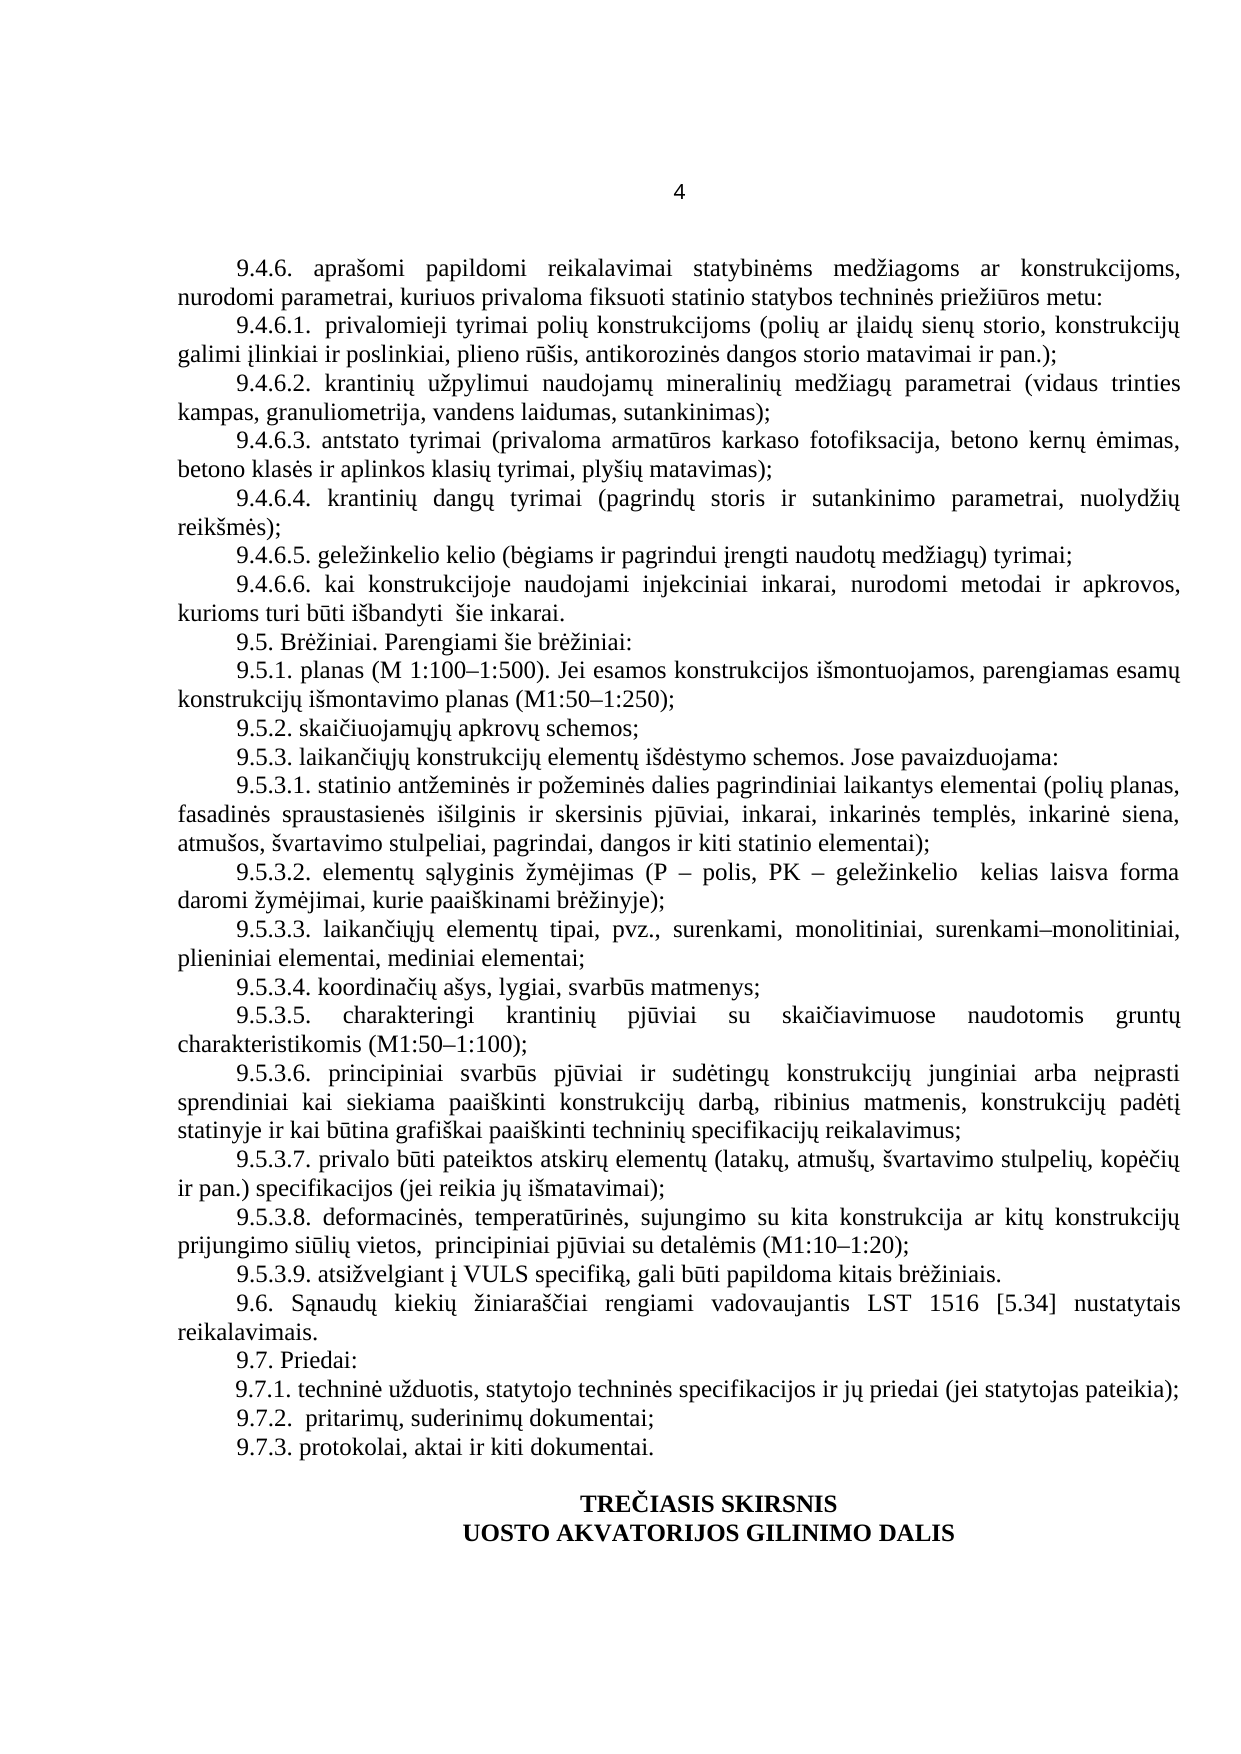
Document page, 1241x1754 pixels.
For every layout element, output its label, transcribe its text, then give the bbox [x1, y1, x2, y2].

text 9.5. Brėžiniai. Parengiami šie brėžiniai: [236, 627, 1181, 656]
text 9.4.6.6. kai konstrukcijoje naudojami injekciniai inkarai, nurodomi metodai ir apkrovos, kurioms turi būti išbandyti šie inkarai. [177, 569, 1181, 627]
text 9.5.3.1. statinio antžeminės ir požeminės dalies pagrindiniai laikantys elementai (polių planas, fasadinės spraustasienės išilginis ir skersinis pjūviai, inkarai, inkarinės templės, inkarinė siena, atmušos, švartavimo stulpeliai, pagrindai, dangos ir kiti statinio elementai); [177, 771, 1181, 857]
text 9.5.3.7. privalo būti pateiktos atskirų elementų (latakų, atmušų, švartavimo stulpelių, kopėčių ir pan.) specifikacijos (jei reikia jų išmatavimai); [177, 1144, 1181, 1202]
text 9.7.3. protokolai, aktai ir kiti dokumentai. [236, 1432, 1181, 1461]
text UOSTO Akvatorijos gilinimo DALIS [177, 1518, 1181, 1547]
text 9.4.6.3. antstato tyrimai (privaloma armatūros karkaso fotofiksacija, betono kernų ėmimas, betono klasės ir aplinkos klasių tyrimai, plyšių matavimas); [177, 426, 1181, 483]
text 9.5.3.5. charakteringi krantinių pjūviai su skaičiavimuose naudotomis gruntų charakteristikomis (M1:50–1:100); [177, 1001, 1181, 1058]
text 9.5.3.9. atsižvelgiant į VULS specifiką, gali būti papildoma kitais brėžiniais. [236, 1259, 1181, 1288]
text trečiasis skirsnis [177, 1489, 1181, 1518]
text 9.5.3.4. koordinačių ašys, lygiai, svarbūs matmenys; [177, 972, 1181, 1001]
text 9.5.1. planas (M 1:100–1:500). Jei esamos konstrukcijos išmontuojamos, parengiamas esamų konstrukcijų išmontavimo planas (M1:50–1:250); [177, 656, 1181, 713]
text 9.5.3.3. laikančiųjų elementų tipai, pvz., surenkami, monolitiniai, surenkami–monolitiniai, plieniniai elementai, mediniai elementai; [177, 914, 1181, 972]
text 9.5.3.6. principiniai svarbūs pjūviai ir sudėtingų konstrukcijų junginiai arba neįprasti sprendiniai kai siekiama paaiškinti konstrukcijų darbą, ribinius matmenis, konstrukcijų padėtį statinyje ir kai būtina grafiškai paaiškinti techninių specifikacijų reikalavimus; [177, 1058, 1181, 1144]
text 9.5.3.2. elementų sąlyginis žymėjimas (P – polis, PK – geležinkelio kelias laisva forma daromi žymėjimai, kurie paaiškinami brėžinyje); [177, 857, 1181, 914]
text 9.4.6.1. privalomieji tyrimai polių konstrukcijoms (polių ar įlaidų sienų storio, konstrukcijų galimi įlinkiai ir poslinkiai, plieno rūšis, antikorozinės dangos storio matavimai ir pan.); [177, 311, 1181, 368]
text 9.4.6.2. krantinių užpylimui naudojamų mineralinių medžiagų parametrai (vidaus trinties kampas, granuliometrija, vandens laidumas, sutankinimas); [177, 368, 1181, 426]
text 9.4.6.4. krantinių dangų tyrimai (pagrindų storis ir sutankinimo parametrai, nuolydžių reikšmės); [177, 483, 1181, 541]
text 9.4.6.5. geležinkelio kelio (bėgiams ir pagrindui įrengti naudotų medžiagų) tyrimai; [177, 541, 1181, 569]
text 9.7.1. techninė užduotis, statytojo techninės specifikacijos ir jų priedai (jei statytojas pateikia); [177, 1374, 1181, 1403]
text 9.5.3. laikančiųjų konstrukcijų elementų išdėstymo schemos. Jose pavaizduojama: [236, 742, 1181, 771]
text 9.4.6. aprašomi papildomi reikalavimai statybinėms medžiagoms ar konstrukcijoms, nurodomi parametrai, kuriuos privaloma fiksuoti statinio statybos techninės priežiūros metu: [177, 253, 1181, 311]
text 9.6. Sąnaudų kiekių žiniaraščiai rengiami vadovaujantis LST 1516 [5.34] nustatytais reikalavimais. [177, 1288, 1181, 1346]
text 9.5.3.8. deformacinės, temperatūrinės, sujungimo su kita konstrukcija ar kitų konstrukcijų prijungimo siūlių vietos, principiniai pjūviai su detalėmis (M1:10–1:20); [177, 1202, 1181, 1259]
text 9.7.2. pritarimų, suderinimų dokumentai; [236, 1403, 1181, 1432]
text 9.7. Priedai: [236, 1346, 1181, 1374]
text 9.5.2. skaičiuojamųjų apkrovų schemos; [236, 713, 1181, 742]
